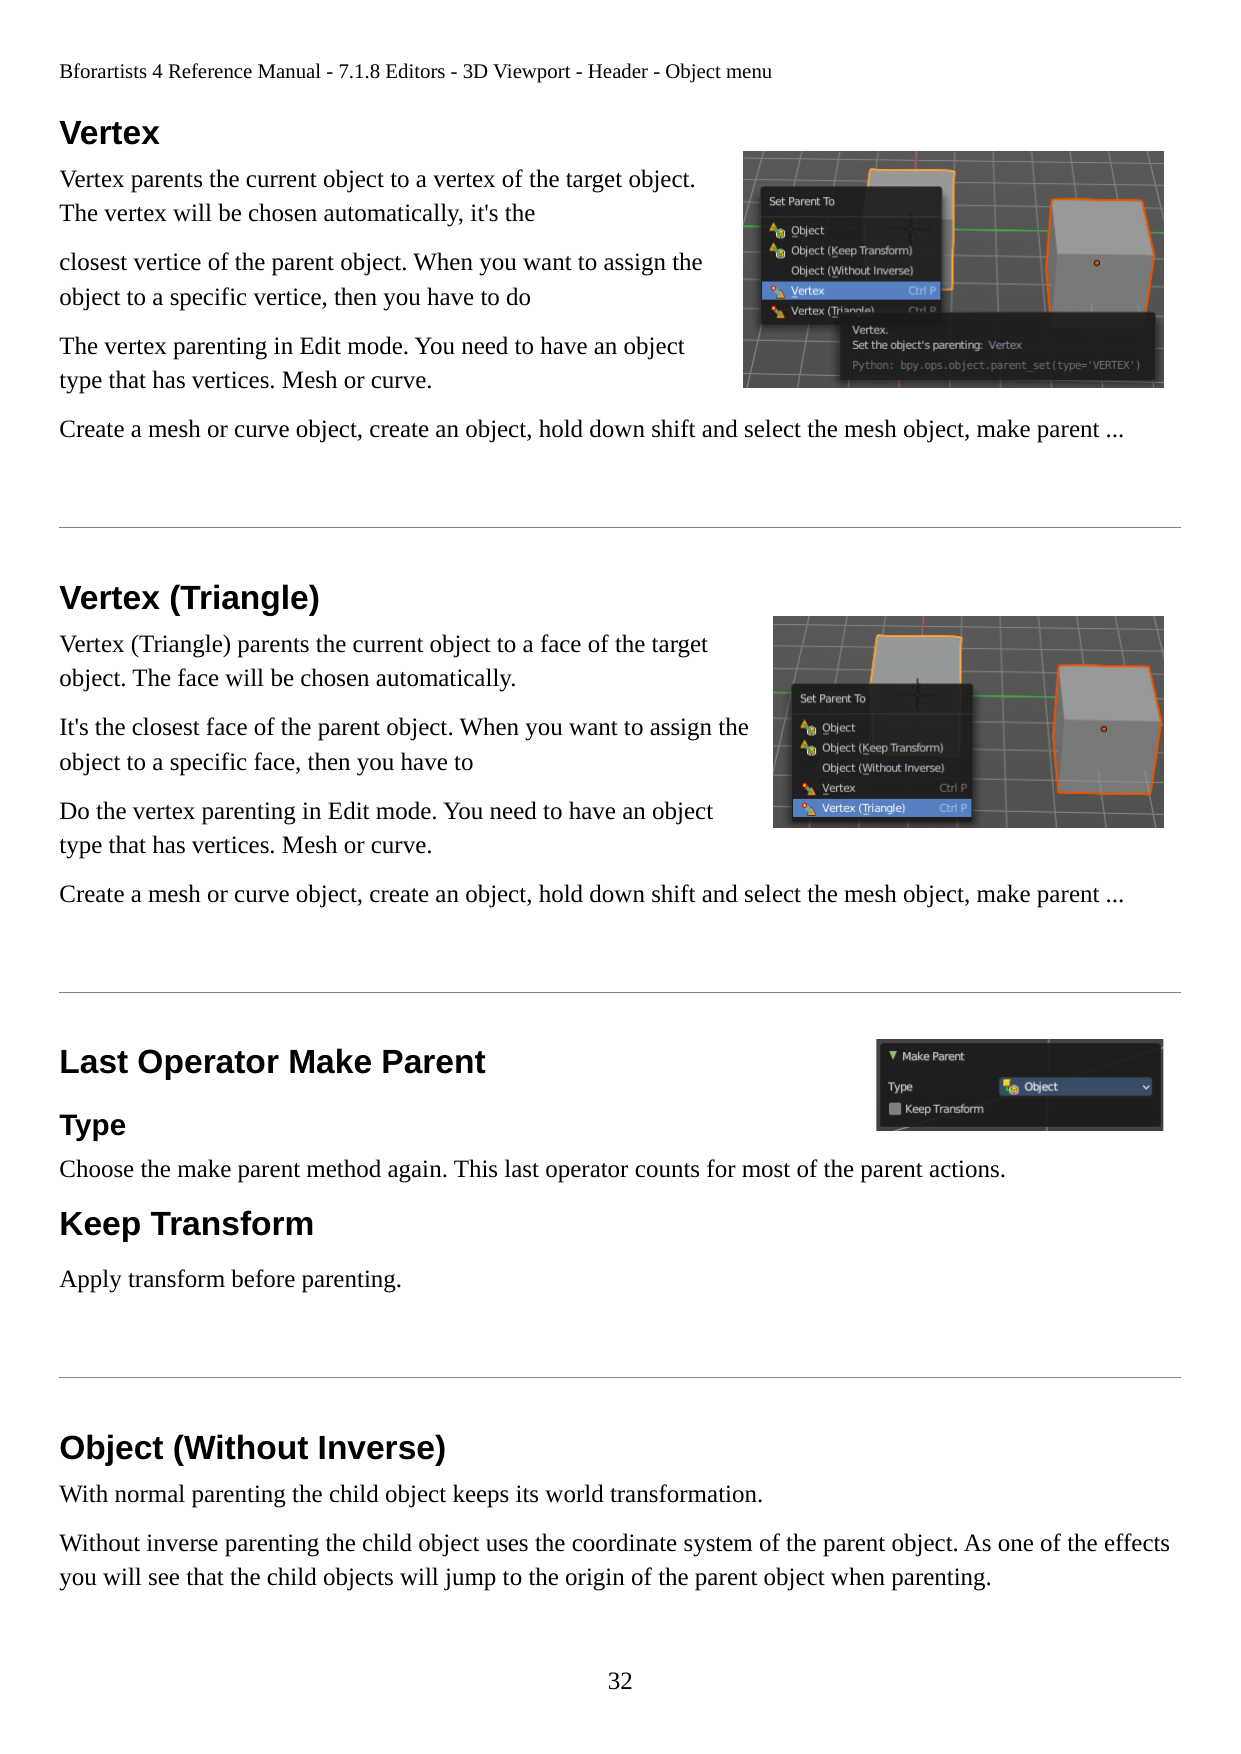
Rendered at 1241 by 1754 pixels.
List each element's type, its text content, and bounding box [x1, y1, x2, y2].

text Do the vertex parenting in Edit mode. You need to have an object type that has vertices. Mesh or curve. [59, 796, 1181, 859]
text closest vertice of the parent object. When you want to assign the object to a specific vertice, then you have to do [59, 247, 743, 311]
text Without inverse parenting the child object uses the coordinate system of the parent object. As one of the effects you will see that the child objects will jump to the origin of the parent object when parenting. [59, 1528, 1181, 1591]
text The vertex parenting in Edit mode. You need to have an object type that has vertices. Mesh or curve. [59, 331, 1181, 394]
subtitle [1164, 1042, 1181, 1081]
picture [743, 151, 1164, 388]
subtitle Type [59, 1108, 1181, 1142]
subtitle Vertex (Triangle) [59, 577, 1181, 616]
text Apply transform before parenting. [59, 1264, 1181, 1293]
subtitle Last Operator Make Parent [59, 1042, 876, 1081]
text Create a mesh or curve object, create an object, hold down shift and select the mesh object, make parent ... [59, 879, 1181, 908]
text Vertex (Triangle) parents the current object to a face of the target object. The face will be chosen automatically. [59, 629, 773, 692]
picture [876, 1039, 1164, 1131]
text Vertex parents the current object to a vertex of the target object. The vertex will be chosen automatically, it's the [59, 164, 743, 227]
text Keep Transform [59, 1204, 1181, 1242]
subtitle Object (Without Inverse) [59, 1428, 1181, 1466]
text Choose the make parent method again. This last operator counts for most of the parent actions. [59, 1154, 1181, 1183]
subtitle Vertex [59, 113, 1181, 151]
text Create a mesh or curve object, create an object, hold down shift and select the mesh object, make parent ... [59, 414, 1181, 443]
text With normal parenting the child object keeps its world transformation. [59, 1479, 1181, 1508]
picture [773, 616, 1164, 828]
text It's the closest face of the parent object. When you want to assign the object to a specific face, then you have to [59, 712, 773, 775]
